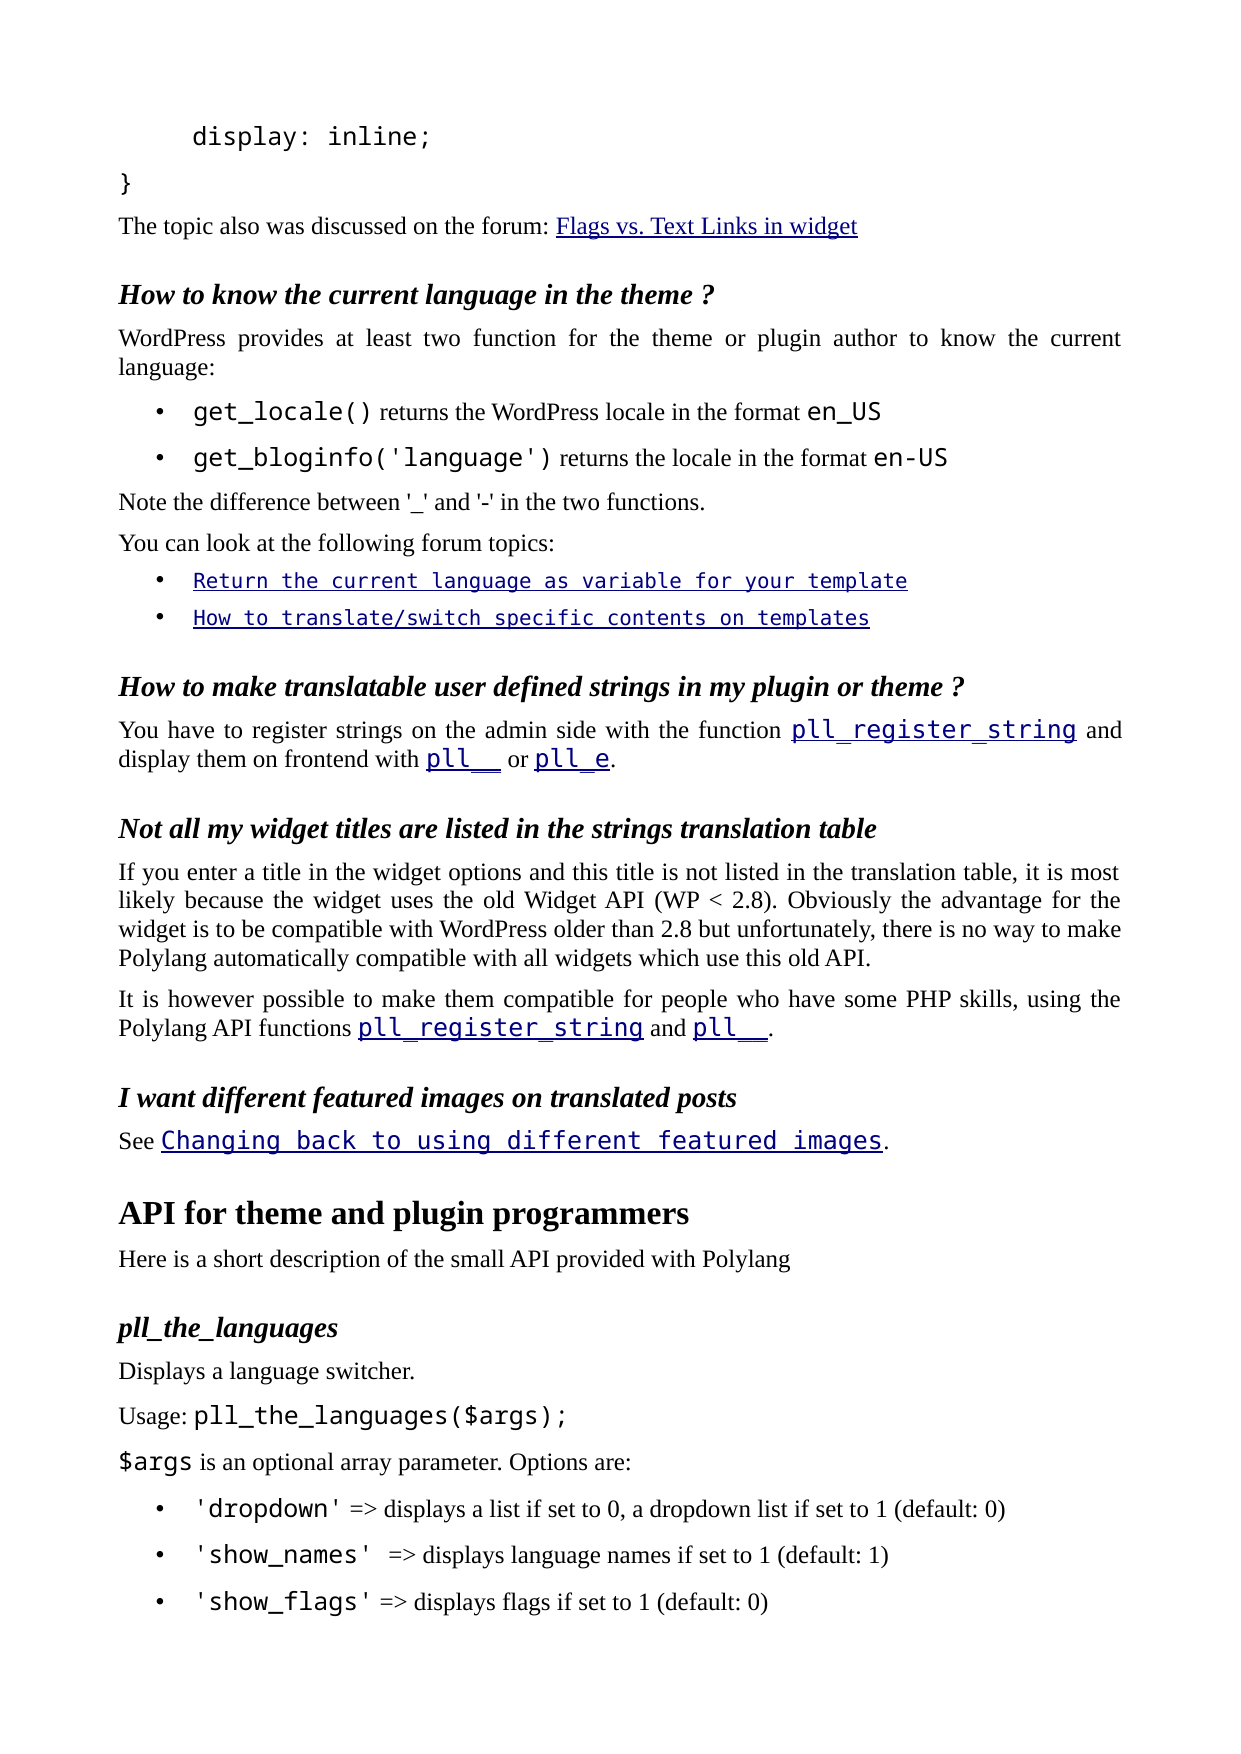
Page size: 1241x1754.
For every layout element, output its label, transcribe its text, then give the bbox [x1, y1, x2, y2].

subtitle I want different featured images on translated posts [118, 1080, 1122, 1113]
text The topic also was discussed on the forum: Flags vs. Text Links in widget [118, 211, 1122, 240]
list 'dropdown' => displays a list if set to 0, a dropdown list if set to 1 (default: 0) [156, 1491, 1122, 1524]
text You have to register strings on the admin side with the function pll_register_string and display them on frontend with pll__ or pll_e. [118, 715, 1122, 773]
text display: inline; [118, 118, 1122, 152]
list 'show_flags' => displays flags if set to 1 (default: 0) [156, 1584, 1122, 1618]
text Displays a language switcher. [118, 1356, 1122, 1385]
text } [118, 165, 1122, 199]
text If you enter a title in the widget options and this title is not listed in the translation table, it is most likely because the widget uses the old Widget API (WP < 2.8). Obviously the advantage for the widget is to be compatible with WordPress older than 2.8 but unfortunately, there is no way to make Polylang automatically compatible with all widgets which use this old API. [118, 857, 1122, 972]
subtitle Not all my widget titles are listed in the strings translation table [118, 811, 1122, 844]
text $args is an optional array parameter. Options are: [118, 1444, 1122, 1478]
list How to translate/switch specific contents on templates [156, 606, 1122, 631]
subtitle How to make translatable user defined strings in my plugin or theme ? [118, 669, 1122, 702]
text Note the difference between '_' and '-' in the two functions. [118, 487, 1122, 515]
list 'show_names' => displays language names if set to 1 (default: 1) [156, 1537, 1122, 1571]
text You can look at the following forum topics: [118, 528, 1122, 557]
subtitle API for theme and plugin programmers [118, 1193, 1122, 1231]
text WordPress provides at least two function for the theme or plugin author to know the current language: [118, 323, 1122, 381]
subtitle pll_the_languages [118, 1310, 1122, 1344]
list get_bloginfo('language') returns the locale in the format en-US [156, 440, 1122, 474]
list Return the current language as variable for your template [156, 569, 1122, 594]
list get_locale() returns the WordPress locale in the format en_US [156, 393, 1122, 428]
subtitle How to know the current language in the theme ? [118, 277, 1122, 311]
text Usage: pll_the_languages($args); [118, 1397, 1122, 1431]
text Here is a short description of the small API provided with Polylang [118, 1244, 1122, 1273]
text It is however possible to make them compatible for people who have some PHP skills, using the Polylang API functions pll_register_string and pll__. [118, 984, 1122, 1042]
text See Changing back to using different featured images. [118, 1126, 1122, 1155]
